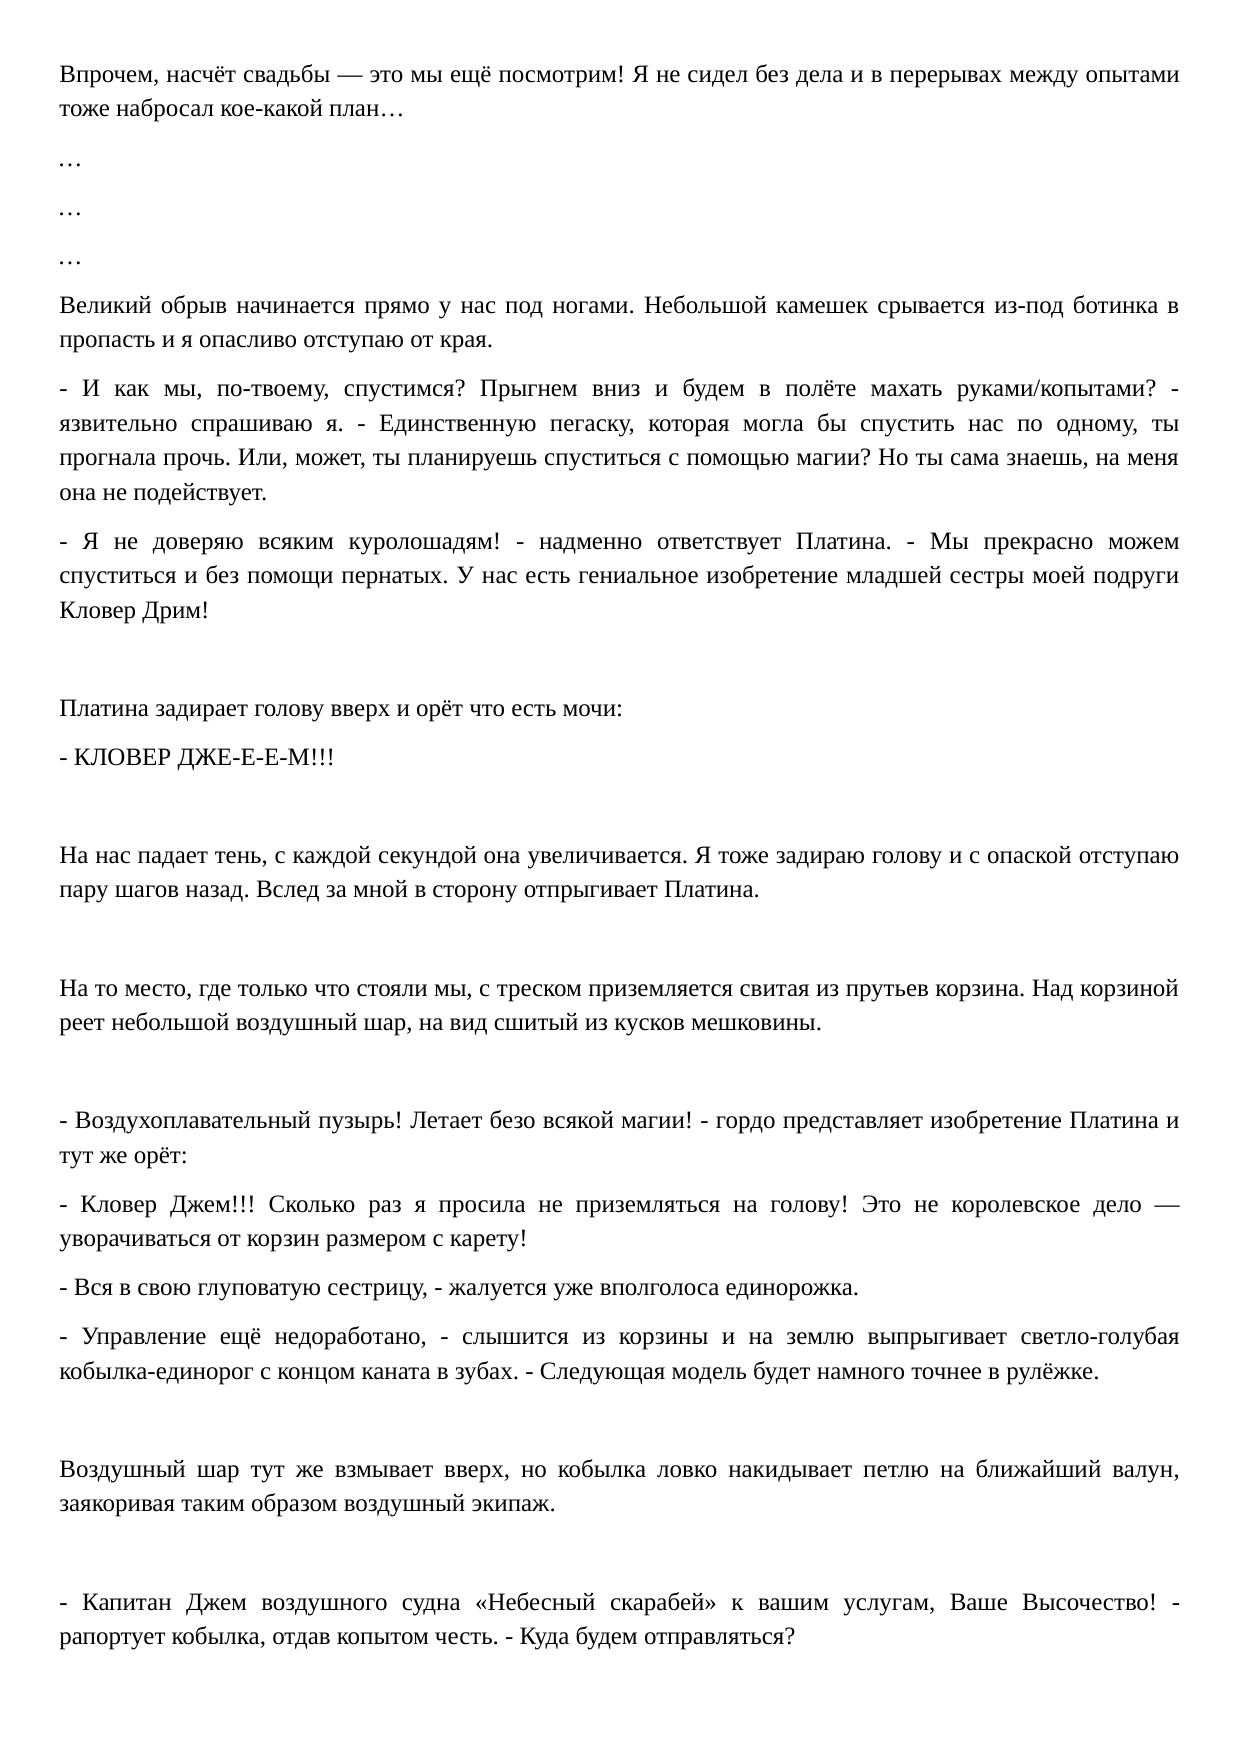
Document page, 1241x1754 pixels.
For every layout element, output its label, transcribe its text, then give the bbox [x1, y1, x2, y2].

text Великий обрыв начинается прямо у нас под ногами. Небольшой камешек срывается из-под ботинка в пропасть и я опасливо отступаю от края. [59, 290, 1181, 353]
text - Управление ещё недоработано, - слышится из корзины и на землю выпрыгивает светло-голубая кобылка-единорог с концом каната в зубах. - Следующая модель будет намного точнее в рулёжке. [59, 1321, 1181, 1385]
text На то место, где только что стояли мы, с треском приземляется свитая из прутьев корзина. Над корзиной реет небольшой воздушный шар, на вид сшитый из кусков мешковины. [59, 973, 1181, 1036]
text … [59, 143, 1181, 171]
text - Кловер Джем!!! Сколько раз я просила не приземляться на голову! Это не королевское дело — уворачиваться от корзин размером с карету! [59, 1189, 1181, 1252]
text На нас падает тень, с каждой секундой она увеличивается. Я тоже задираю голову и с опаской отступаю пару шагов назад. Вслед за мной в сторону отпрыгивает Платина. [59, 840, 1181, 903]
text - КЛОВЕР ДЖЕ-Е-Е-М!!! [59, 742, 1181, 771]
text … [59, 241, 1181, 269]
text - Воздухоплавательный пузырь! Летает безо всякой магии! - гордо представляет изобретение Платина и тут же орёт: [59, 1105, 1181, 1168]
text - Вся в свою глуповатую сестрицу, - жалуется уже вполголоса единорожка. [59, 1272, 1181, 1301]
text Воздушный шар тут же взмывает вверх, но кобылка ловко накидывает петлю на ближайший валун, заякоривая таким образом воздушный экипаж. [59, 1454, 1181, 1517]
text - И как мы, по-твоему, спустимся? Прыгнем вниз и будем в полёте махать руками/копытами? - язвительно спрашиваю я. - Единственную пегаску, которая могла бы спустить нас по одному, ты прогнала прочь. Или, может, ты планируешь спуститься с помощью магии? Но ты сама знаешь, на меня она не подействует. [59, 373, 1181, 506]
text Впрочем, насчёт свадьбы — это мы ещё посмотрим! Я не сидел без дела и в перерывах между опытами тоже набросал кое-какой план… [59, 59, 1181, 122]
text - Я не доверяю всяким куролошадям! - надменно ответствует Платина. - Мы прекрасно можем спуститься и без помощи пернатых. У нас есть гениальное изобретение младшей сестры моей подруги Кловер Дрим! [59, 526, 1181, 623]
text … [59, 192, 1181, 220]
text Платина задирает голову вверх и орёт что есть мочи: [59, 693, 1181, 722]
text - Капитан Джем воздушного судна «Небесный скарабей» к вашим услугам, Ваше Высочество! - рапортует кобылка, отдав копытом честь. - Куда будем отправляться? [59, 1587, 1181, 1650]
